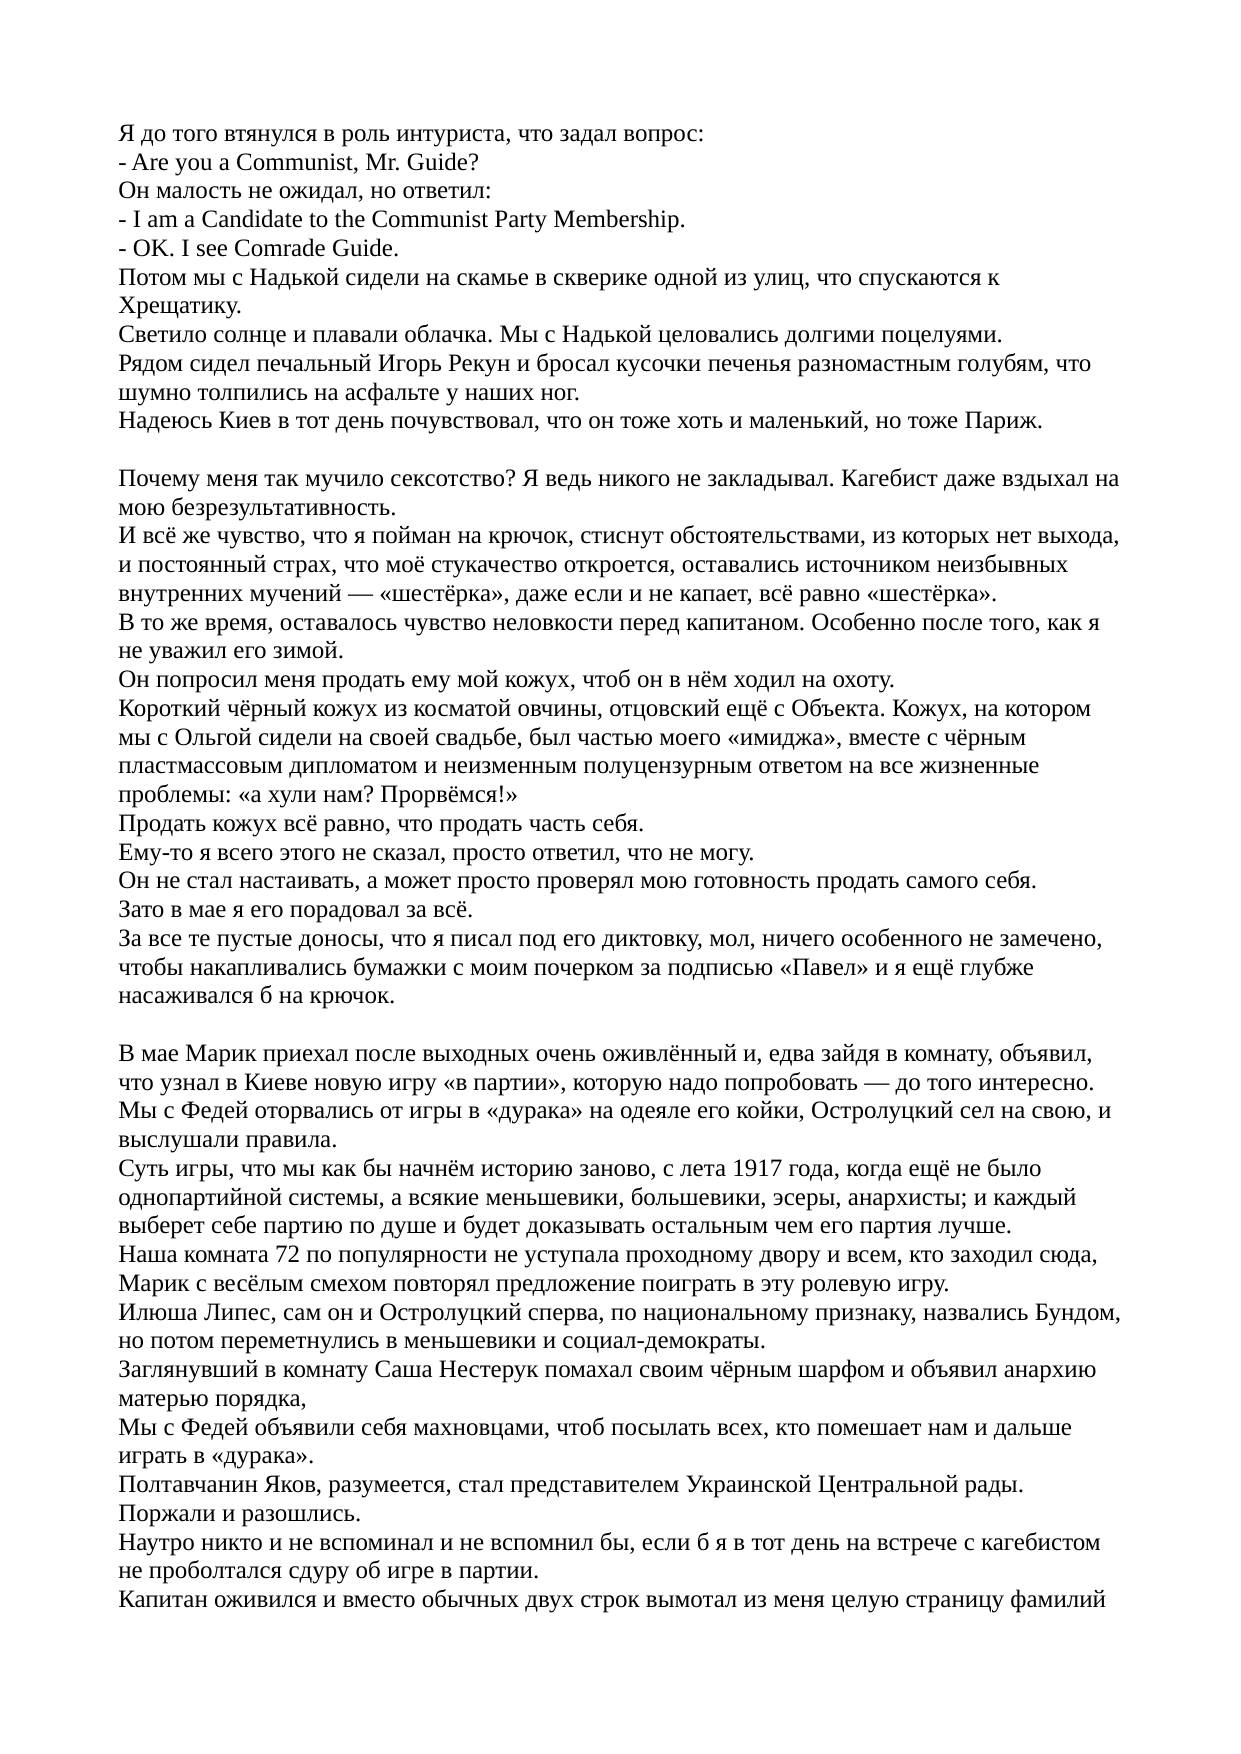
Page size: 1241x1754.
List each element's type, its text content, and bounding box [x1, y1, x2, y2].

text Надеюсь Киев в тот день почувствовал, что он тоже хоть и маленький, но тоже Париж. [118, 406, 1122, 434]
text Суть игры, что мы как бы начнём историю заново, с лета 1917 года, когда ещё не было однопартийной системы, а всякие меньшевики, большевики, эсеры, анархисты; и каждый выберет себе партию по душе и будет доказывать остальным чем его партия лучше. [118, 1153, 1122, 1239]
text Полтавчанин Яков, разумеется, стал представителем Украинской Центральной рады. [118, 1469, 1122, 1498]
text Наша комната 72 по популярности не уступала проходному двору и всем, кто заходил сюда, Марик с весёлым смехом повторял предложение поиграть в эту ролевую игру. [118, 1239, 1122, 1297]
text Мы с Федей оторвались от игры в «дурака» на одеяле его койки, Остролуцкий сел на свою, и выслушали правила. [118, 1096, 1122, 1153]
text За все те пустые доносы, что я писал под его диктовку, мол, ничего особенного не замечено, чтобы накапливались бумажки с моим почерком за подписью «Павел» и я ещё глубже насаживался б на крючок. [118, 923, 1122, 1009]
text Он не стал настаивать, а может просто проверял мою готовность продать самого себя. [118, 866, 1122, 894]
text В мае Марик приехал после выходных очень оживлённый и, едва зайдя в комнату, объявил, что узнал в Киеве новую игру «в партии», которую надо попробовать — до того интересно. [118, 1038, 1122, 1096]
text Илюша Липес, сам он и Остролуцкий сперва, по национальному признаку, назвались Бундом, но потом переметнулись в меньшевики и социал-демократы. [118, 1297, 1122, 1354]
text Наутро никто и не вспоминал и не вспомнил бы, если б я в тот день на встрече с кагебистом не проболтался сдуру об игре в партии. [118, 1527, 1122, 1584]
text Он попросил меня продать ему мой кожух, чтоб он в нём ходил на охоту. [118, 664, 1122, 693]
text Поржали и разошлись. [118, 1498, 1122, 1527]
text И всё же чувство, что я пойман на крючок, стиснут обстоятельствами, из которых нет выхода, и постоянный страх, что моё стукачество откроется, оставались источником неизбывных внутренних мучений — «шестёрка», даже если и не капает, всё равно «шестёрка». [118, 521, 1122, 607]
text Он малость не ожидал, но ответил: [118, 176, 1122, 204]
text Зато в мае я его порадовал за всё. [118, 894, 1122, 923]
text Потом мы с Надькой сидели на скамье в скверике одной из улиц, что спускаются к Хрещатику. [118, 262, 1122, 319]
text Ему-то я всего этого не сказал, просто ответил, что не могу. [118, 837, 1122, 866]
text Рядом сидел печальный Игорь Рекун и бросал кусочки печенья разномастным голубям, что шумно толпились на асфальте у наших ног. [118, 348, 1122, 406]
text Мы с Федей объявили себя махновцами, чтоб посылать всех, кто помешает нам и дальше играть в «дурака». [118, 1412, 1122, 1469]
text Капитан оживился и вместо обычных двух строк вымотал из меня целую страницу фамилий [118, 1584, 1122, 1613]
text - I am a Candidate to the Communist Party Membership. [118, 204, 1122, 233]
text В то же время, оставалось чувство неловкости перед капитаном. Особенно после того, как я не уважил его зимой. [118, 607, 1122, 664]
text Я до того втянулся в роль интуриста, что задал вопрос: [118, 118, 1122, 147]
text - Are you a Communist, Mr. Guide? [118, 147, 1122, 176]
text - OK. I see Comrade Guide. [118, 233, 1122, 262]
text Короткий чёрный кожух из косматой овчины, отцовский ещё с Объекта. Кожух, на котором мы с Ольгой сидели на своей свадьбе, был частью моего «имиджа», вместе с чёрным пластмассовым дипломатом и неизменным полуцензурным ответом на все жизненные проблемы: «а хули нам? Прорвёмся!» [118, 693, 1122, 808]
text Заглянувший в комнату Саша Нестерук помахал своим чёрным шарфом и объявил анархию матерью порядка, [118, 1354, 1122, 1412]
text Почему меня так мучило сексотство? Я ведь никого не закладывал. Кагебист даже вздыхал на мою безрезультативность. [118, 463, 1122, 521]
text Продать кожух всё равно, что продать часть себя. [118, 808, 1122, 837]
text Светило солнце и плавали облачка. Мы с Надькой целовались долгими поцелуями. [118, 319, 1122, 348]
